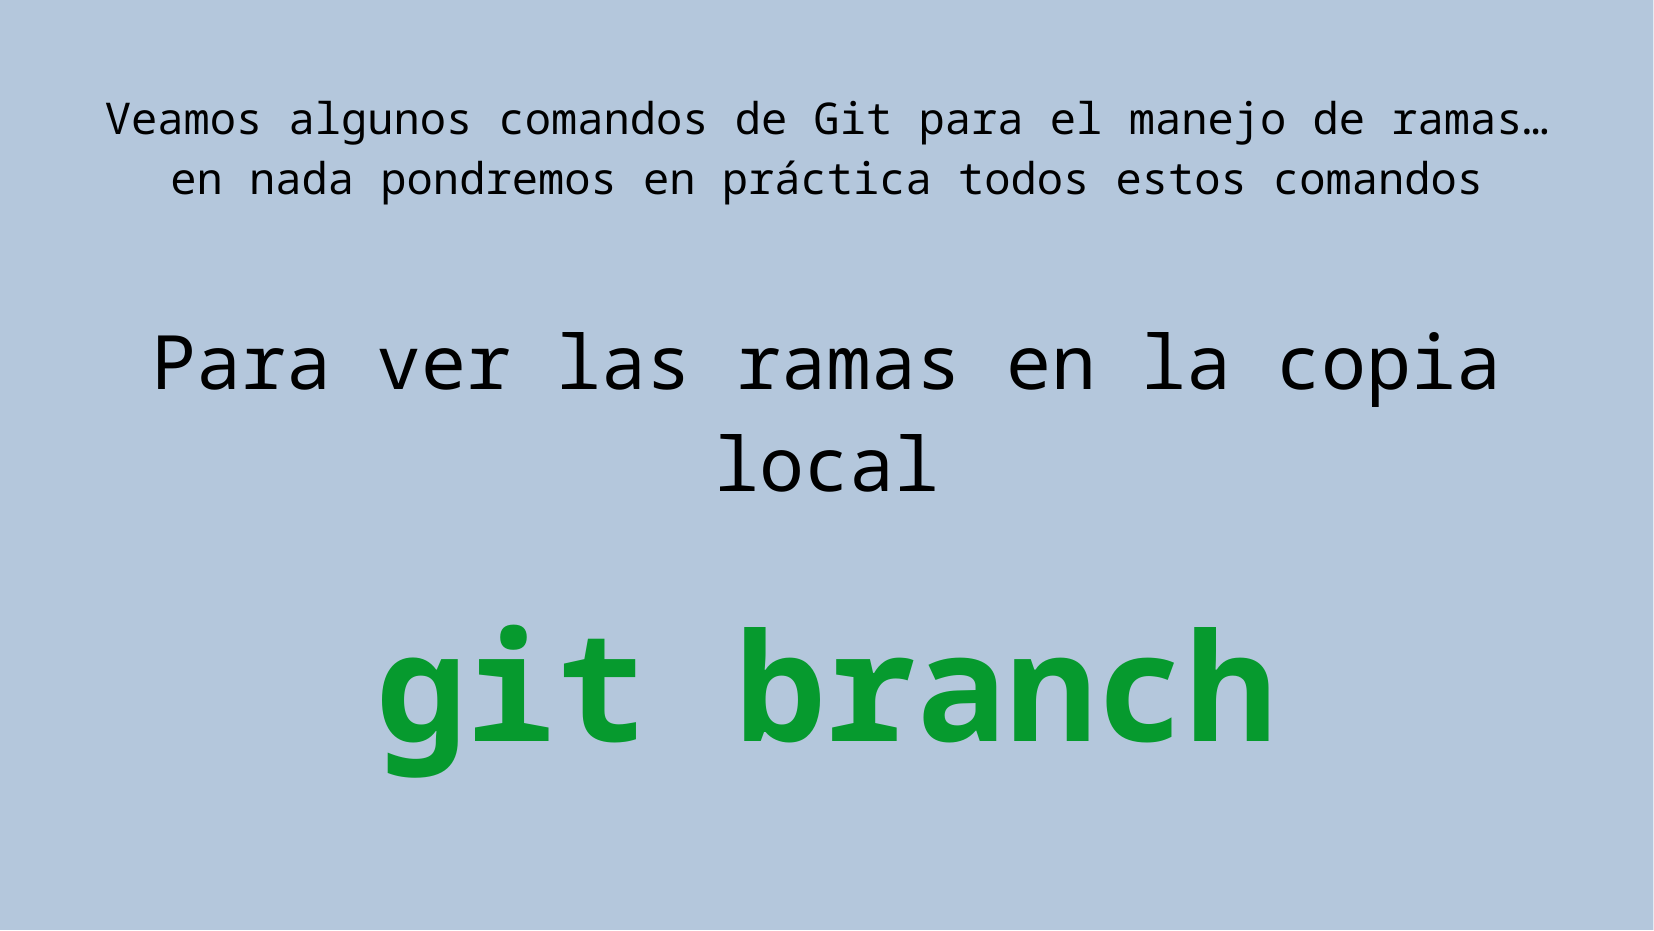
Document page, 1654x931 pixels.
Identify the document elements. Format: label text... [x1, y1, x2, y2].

subtitle Veamos algunos comandos de Git para el manejo de ramas… en nada pondremos en práctica todos estos comandos Para ver las ramas en la copia local git branch [82, 76, 1571, 797]
